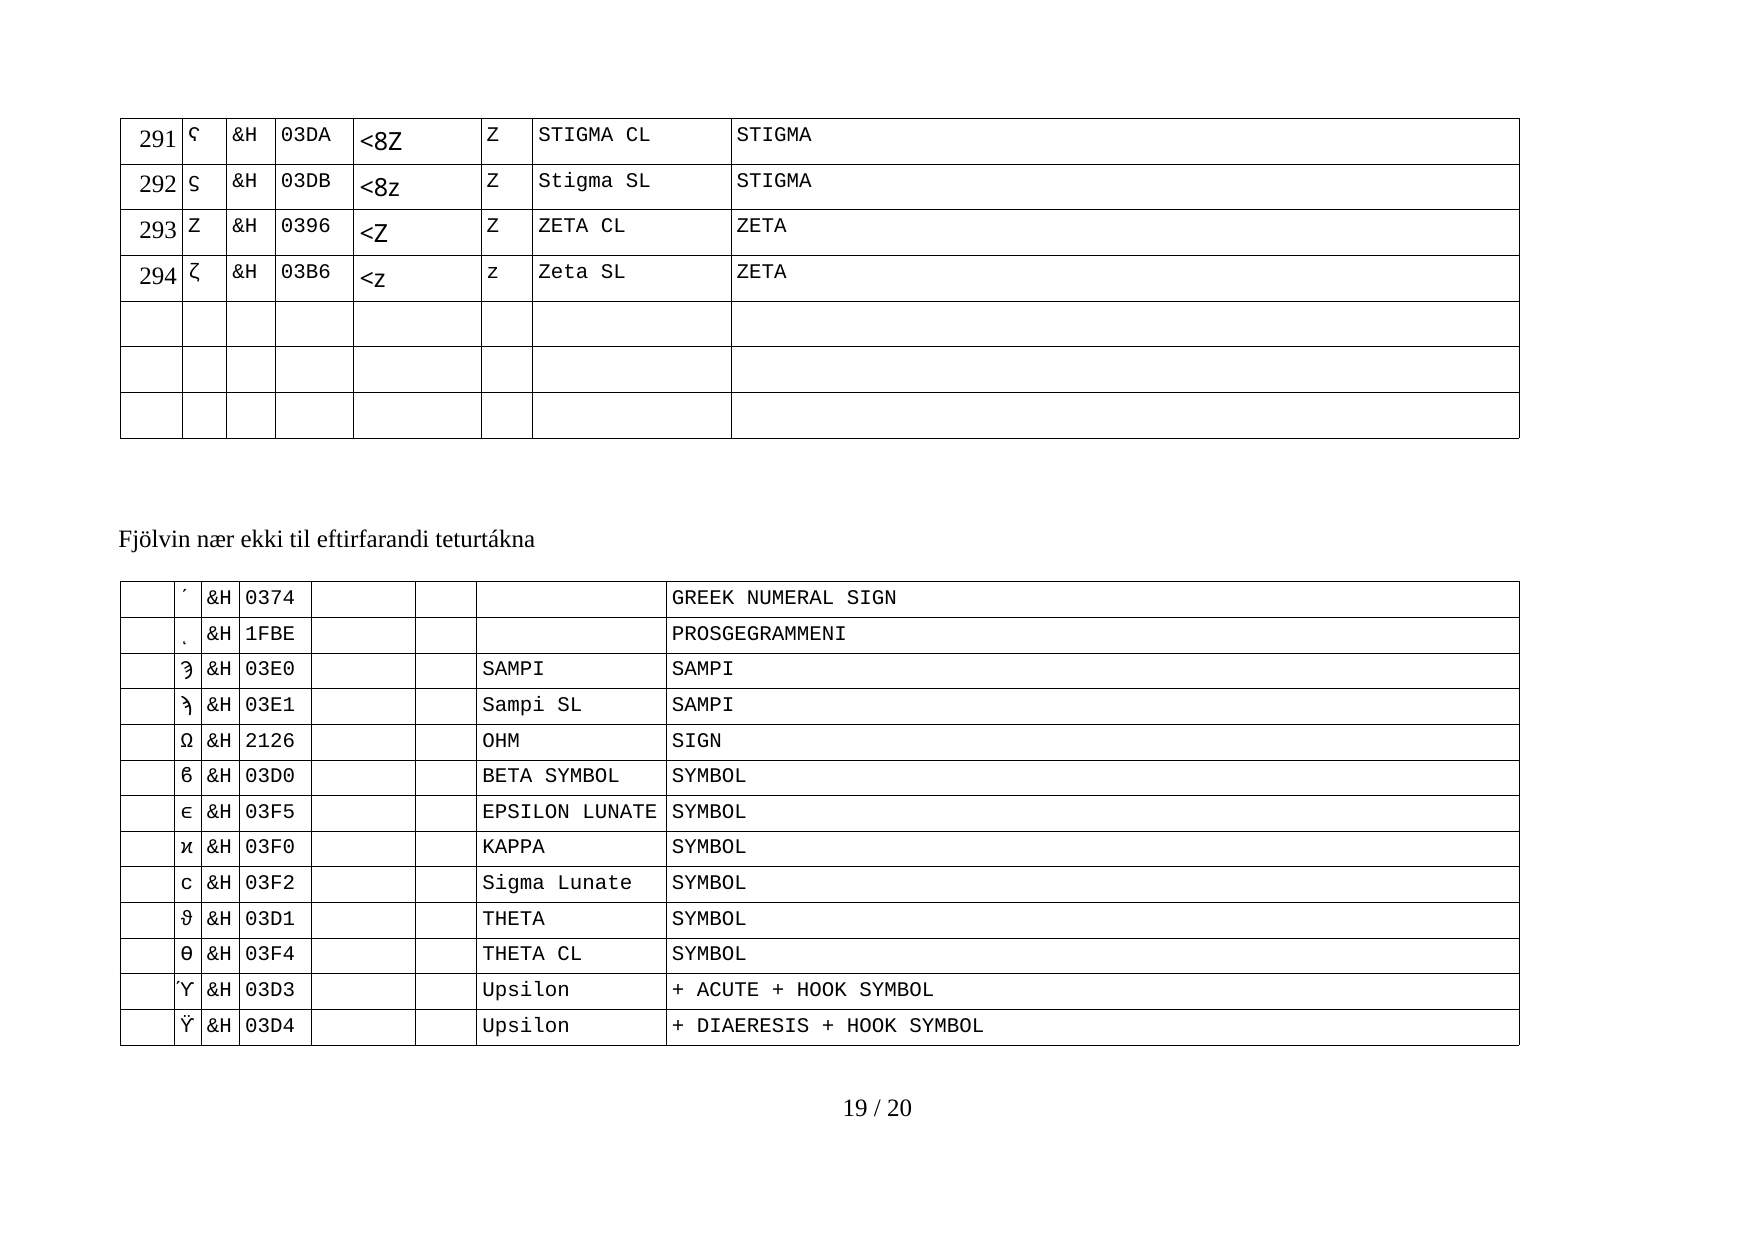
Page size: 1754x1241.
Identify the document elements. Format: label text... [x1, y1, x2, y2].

table_cell 03D0 [240, 761, 311, 795]
table_cell SAMPI [667, 689, 1519, 724]
table_cell [732, 347, 1519, 392]
table_cell [732, 302, 1519, 346]
table_cell [312, 832, 415, 866]
table_cell Z [482, 165, 532, 209]
table_cell &H [227, 165, 275, 209]
table_cell SYMBOL [667, 832, 1519, 866]
table_cell SYMBOL [667, 796, 1519, 831]
table_cell [416, 689, 476, 724]
table_cell &H [202, 654, 239, 688]
table_cell ϔ [175, 1010, 201, 1044]
table_cell STIGMA [732, 119, 1519, 164]
table_cell [312, 618, 415, 653]
table_cell [312, 903, 415, 938]
table_cell STIGMA [732, 165, 1519, 209]
table_cell [183, 347, 226, 392]
table_cell 293 [121, 210, 182, 255]
table_cell ZETA [732, 256, 1519, 301]
table_cell [276, 347, 353, 392]
table_cell 2126 [240, 725, 311, 759]
table_cell [416, 939, 476, 973]
table_cell [312, 796, 415, 831]
table_cell &H [227, 256, 275, 301]
table_cell &H [202, 903, 239, 938]
table_cell ZETA CL [533, 210, 731, 255]
table_cell [312, 654, 415, 688]
table_cell [227, 347, 275, 392]
table_header [416, 582, 476, 617]
table_cell THETA [477, 903, 666, 938]
table_cell [121, 725, 174, 759]
table_header [477, 582, 666, 617]
table_cell [121, 654, 174, 688]
table_cell SYMBOL [667, 903, 1519, 938]
table_cell Stigma SL [533, 165, 731, 209]
table_cell [416, 725, 476, 759]
table_header [416, 974, 476, 1009]
table_cell [533, 393, 731, 437]
table_cell [121, 903, 174, 938]
table_cell Upsilon [477, 1010, 666, 1044]
table_cell [482, 393, 532, 437]
table_cell ϡ [175, 689, 201, 724]
table_cell [732, 393, 1519, 437]
table_cell [416, 796, 476, 831]
table_cell 03D4 [240, 1010, 311, 1044]
table_cell [482, 347, 532, 392]
table_cell [354, 302, 481, 346]
table_header ϓ [175, 974, 201, 1009]
table_cell [416, 867, 476, 902]
table_cell &H [227, 210, 275, 255]
table_cell 292 [121, 165, 182, 209]
table_cell ϰ [175, 832, 201, 866]
table_header [312, 582, 415, 617]
table_cell [121, 761, 174, 795]
table_cell SAMPI [667, 654, 1519, 688]
table_cell [354, 393, 481, 437]
table_cell [227, 302, 275, 346]
table_cell 291 [121, 119, 182, 164]
table_cell [312, 725, 415, 759]
table_cell [121, 618, 174, 653]
table_cell Ω [175, 725, 201, 759]
table_header 03D3 [240, 974, 311, 1009]
table_cell [121, 832, 174, 866]
table_cell <8z [354, 165, 481, 209]
table_cell BETA SYMBOL [477, 761, 666, 795]
table_cell [121, 689, 174, 724]
table_cell SYMBOL [667, 939, 1519, 973]
table_cell ZETA [732, 210, 1519, 255]
table_cell Ϛ [183, 119, 226, 164]
table_cell [312, 939, 415, 973]
table_cell ζ [183, 256, 226, 301]
table_cell ϴ [175, 939, 201, 973]
table_cell THETA CL [477, 939, 666, 973]
table_cell z [482, 256, 532, 301]
table_cell [227, 393, 275, 437]
table_cell Z [482, 119, 532, 164]
table_header [312, 974, 415, 1009]
table_cell &H [202, 939, 239, 973]
table_cell EPSILON LUNATE [477, 796, 666, 831]
text Fjölvin nær ekki til eftirfarandi teturtákna [118, 524, 1636, 553]
table_cell [121, 939, 174, 973]
table_cell Ϡ [175, 654, 201, 688]
table_cell ϵ [175, 796, 201, 831]
table_cell 03DA [276, 119, 353, 164]
table_cell ϲ [175, 867, 201, 902]
table_cell &H [202, 618, 239, 653]
table_header &H [202, 582, 239, 617]
table_header [121, 582, 174, 617]
table_cell 03D1 [240, 903, 311, 938]
table_header GREEK NUMERAL SIGN [667, 582, 1519, 617]
table_cell <8Z [354, 119, 481, 164]
table_cell OHM [477, 725, 666, 759]
table_cell 1FBE [240, 618, 311, 653]
table_cell Z [482, 210, 532, 255]
table_cell 03F5 [240, 796, 311, 831]
table_cell ϛ [183, 165, 226, 209]
table_cell [416, 903, 476, 938]
table_cell ϑ [175, 903, 201, 938]
table_cell + DIAERESIS + HOOK SYMBOL [667, 1010, 1519, 1044]
table_cell [354, 347, 481, 392]
table_cell KAPPA [477, 832, 666, 866]
table_header ʹ [175, 582, 201, 617]
table_cell [416, 1010, 476, 1044]
table_cell [121, 867, 174, 902]
table_cell SYMBOL [667, 867, 1519, 902]
table_cell [183, 393, 226, 437]
table_cell [312, 1010, 415, 1044]
table_cell &H [202, 761, 239, 795]
table_cell ϐ [175, 761, 201, 795]
table_header Upsilon [477, 974, 666, 1009]
table_cell [416, 618, 476, 653]
table_cell SAMPI [477, 654, 666, 688]
table_cell 03F2 [240, 867, 311, 902]
table_cell Sigma Lunate [477, 867, 666, 902]
table_cell 03DB [276, 165, 353, 209]
table_cell [312, 689, 415, 724]
table_cell [121, 393, 182, 437]
table_cell [533, 347, 731, 392]
table_cell &H [202, 1010, 239, 1044]
table_cell <z [354, 256, 481, 301]
table_cell 03E1 [240, 689, 311, 724]
table_cell [121, 347, 182, 392]
table_cell &H [202, 725, 239, 759]
table_cell [416, 761, 476, 795]
table_cell SIGN [667, 725, 1519, 759]
table_cell 03E0 [240, 654, 311, 688]
table_cell [121, 302, 182, 346]
table_cell [276, 302, 353, 346]
table_cell 294 [121, 256, 182, 301]
table_cell Sampi SL [477, 689, 666, 724]
table_cell 03F4 [240, 939, 311, 973]
table_cell [416, 832, 476, 866]
table_cell [121, 1010, 174, 1044]
table_cell 03F0 [240, 832, 311, 866]
table_cell 0396 [276, 210, 353, 255]
table_cell PROSGEGRAMMENI [667, 618, 1519, 653]
table_cell 03B6 [276, 256, 353, 301]
table_cell ι [175, 618, 201, 653]
table_cell Zeta SL [533, 256, 731, 301]
table_cell [121, 796, 174, 831]
table_cell [312, 867, 415, 902]
table_header &H [202, 974, 239, 1009]
table_cell [312, 761, 415, 795]
table_cell &H [202, 832, 239, 866]
table_cell <Z [354, 210, 481, 255]
table_cell &H [202, 867, 239, 902]
table_cell &H [202, 689, 239, 724]
table_cell [477, 618, 666, 653]
table_cell &H [202, 796, 239, 831]
table_cell [533, 302, 731, 346]
table_cell [276, 393, 353, 437]
table_header 0374 [240, 582, 311, 617]
table_cell SYMBOL [667, 761, 1519, 795]
table_header [121, 974, 174, 1009]
table_header + ACUTE + HOOK SYMBOL [667, 974, 1519, 1009]
table_cell STIGMA CL [533, 119, 731, 164]
table_cell [183, 302, 226, 346]
table_cell [416, 654, 476, 688]
table_cell &H [227, 119, 275, 164]
table_cell Ζ [183, 210, 226, 255]
table_cell [482, 302, 532, 346]
